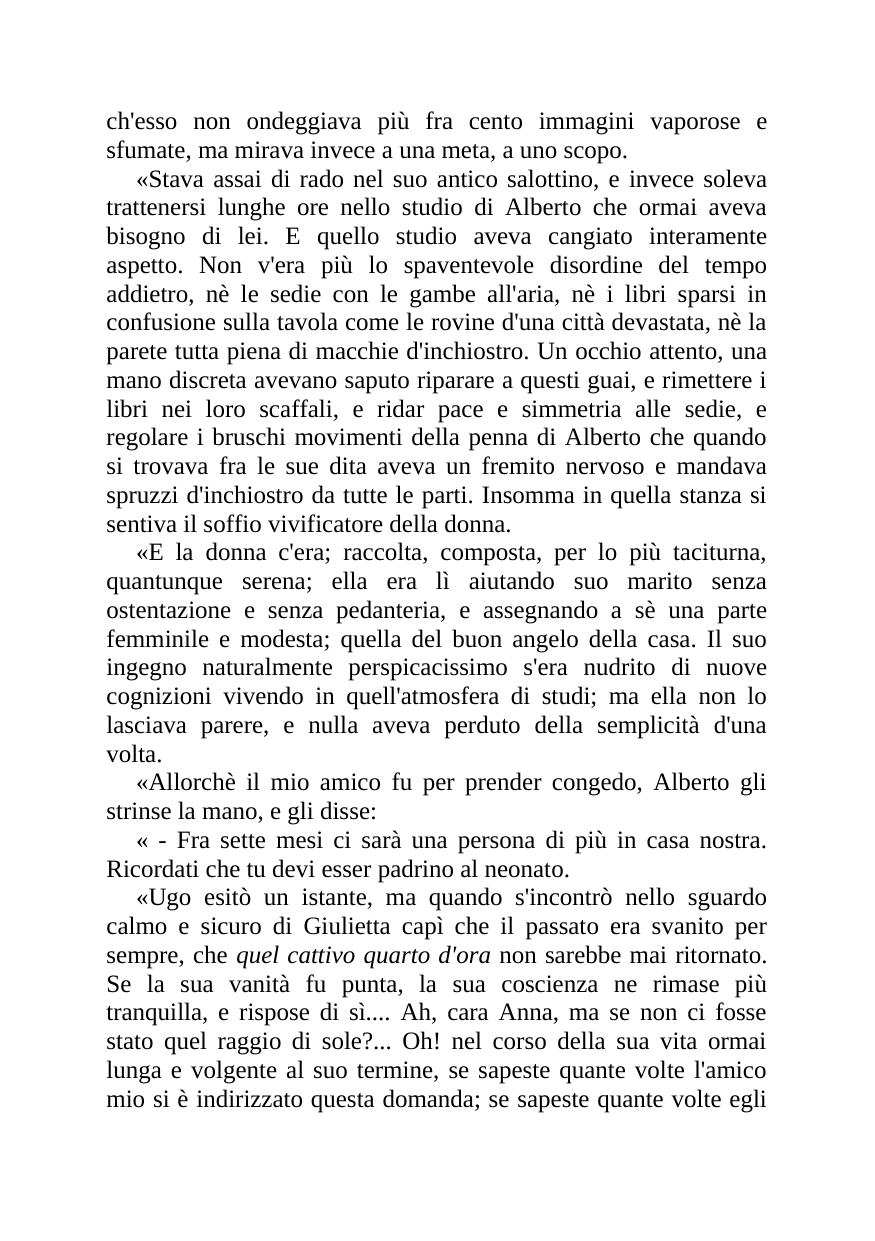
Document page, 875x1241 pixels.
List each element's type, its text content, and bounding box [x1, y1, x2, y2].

text « - Fra sette mesi ci sarà una persona di più in casa nostra. Ricordati che tu devi esser padrino al neonato. [106, 825, 768, 882]
text «Ugo esitò un istante, ma quando s'incontrò nello sguardo calmo e sicuro di Giulietta capì che il passato era svanito per sempre, che quel cattivo quarto d'ora non sarebbe mai ritornato. Se la sua vanità fu punta, la sua coscienza ne rimase più tranquilla, e rispose di sì.... Ah, cara Anna, ma se non ci fosse stato quel raggio di sole?... Oh! nel corso della sua vita ormai lunga e volgente al suo termine, se sapeste quante volte l'amico mio si è indirizzato questa domanda; se sapeste quante volte egli [106, 882, 768, 1112]
text ch'esso non ondeggiava più fra cento immagini vaporose e sfumate, ma mirava invece a una meta, a uno scopo. [106, 106, 768, 164]
text «Stava assai di rado nel suo antico salottino, e invece soleva trattenersi lunghe ore nello studio di Alberto che ormai aveva bisogno di lei. E quello studio aveva cangiato interamente aspetto. Non v'era più lo spaventevole disordine del tempo addietro, nè le sedie con le gambe all'aria, nè i libri sparsi in confusione sulla tavola come le rovine d'una città devastata, nè la parete tutta piena di macchie d'inchiostro. Un occhio attento, una mano discreta avevano saputo riparare a questi guai, e rimettere i libri nei loro scaffali, e ridar pace e simmetria alle sedie, e regolare i bruschi movimenti della penna di Alberto che quando si trovava fra le sue dita aveva un fremito nervoso e mandava spruzzi d'inchiostro da tutte le parti. Insomma in quella stanza si sentiva il soffio vivificatore della donna. [106, 164, 768, 537]
text «E la donna c'era; raccolta, composta, per lo più taciturna, quantunque serena; ella era lì aiutando suo marito senza ostentazione e senza pedanteria, e assegnando a sè una parte femminile e modesta; quella del buon angelo della casa. Il suo ingegno naturalmente perspicacissimo s'era nudrito di nuove cognizioni vivendo in quell'atmosfera di studi; ma ella non lo lasciava parere, e nulla aveva perduto della semplicità d'una volta. [106, 537, 768, 767]
text «Allorchè il mio amico fu per prender congedo, Alberto gli strinse la mano, e gli disse: [106, 767, 768, 825]
